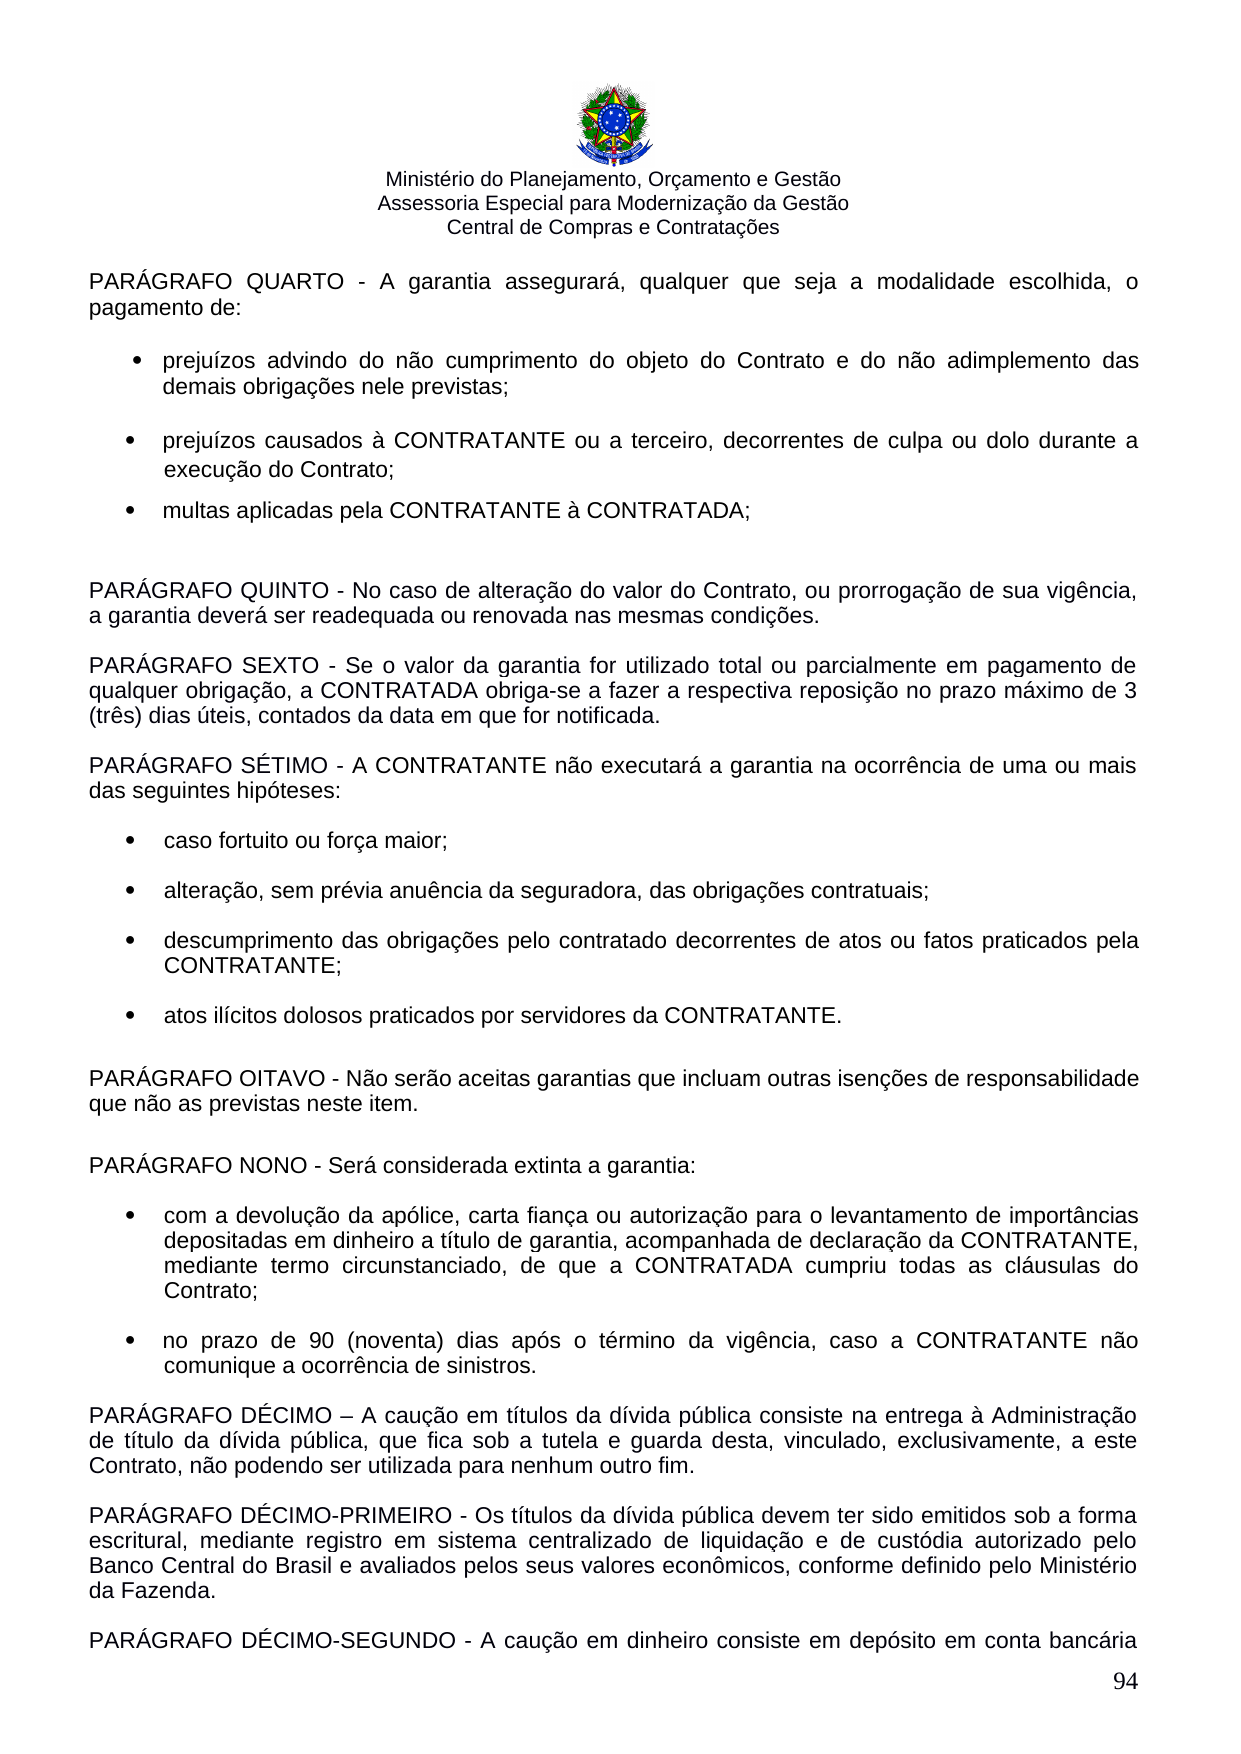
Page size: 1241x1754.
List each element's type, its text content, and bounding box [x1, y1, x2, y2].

text PARÁGRAFO QUARTO - A garantia assegurará, qualquer que seja a modalidade escolhida, o pagamento de: [89, 268, 1140, 321]
list multas aplicadas pela CONTRATANTE à CONTRATADA; [126, 496, 1140, 525]
list prejuízos causados à CONTRATANTE ou a terceiro, decorrentes de culpa ou dolo durante a execução do Contrato; [126, 426, 1140, 483]
text PARÁGRAFO SEXTO - Se o valor da garantia for utilizado total ou parcialmente em pagamento de qualquer obrigação, a CONTRATADA obriga-se a fazer a respectiva reposição no prazo máximo de 3 (três) dias úteis, contados da data em que for notificada. [89, 653, 1138, 728]
list alteração, sem prévia anuência da seguradora, das obrigações contratuais; [126, 878, 1140, 903]
list com a devolução da apólice, carta fiança ou autorização para o levantamento de importâncias depositadas em dinheiro a título de garantia, acompanhada de declaração da CONTRATANTE, mediante termo circunstanciado, de que a CONTRATADA cumpriu todas as cláusulas do Contrato; [126, 1203, 1140, 1303]
text PARÁGRAFO DÉCIMO-PRIMEIRO - Os títulos da dívida pública devem ter sido emitidos sob a forma escritural, mediante registro em sistema centralizado de liquidação e de custódia autorizado pelo Banco Central do Brasil e avaliados pelos seus valores econômicos, conforme definido pelo Ministério da Fazenda. [89, 1503, 1138, 1603]
list no prazo de 90 (noventa) dias após o término da vigência, caso a CONTRATANTE não comunique a ocorrência de sinistros. [126, 1328, 1140, 1378]
text PARÁGRAFO DÉCIMO – A caução em títulos da dívida pública consiste na entrega à Administração de título da dívida pública, que fica sob a tutela e guarda desta, vinculado, exclusivamente, a este Contrato, não podendo ser utilizada para nenhum outro fim. [89, 1403, 1138, 1478]
text PARÁGRAFO OITAVO - Não serão aceitas garantias que incluam outras isenções de responsabilidade que não as previstas neste item. [89, 1066, 1140, 1116]
text PARÁGRAFO SÉTIMO - A CONTRATANTE não executará a garantia na ocorrência de uma ou mais das seguintes hipóteses: [89, 753, 1138, 803]
text PARÁGRAFO DÉCIMO-SEGUNDO - A caução em dinheiro consiste em depósito em conta bancária [89, 1628, 1138, 1653]
picture [572, 81, 655, 168]
list caso fortuito ou força maior; [126, 828, 1140, 853]
text PARÁGRAFO QUINTO - No caso de alteração do valor do Contrato, ou prorrogação de sua vigência, a garantia deverá ser readequada ou renovada nas mesmas condições. [89, 578, 1138, 628]
list descumprimento das obrigações pelo contratado decorrentes de atos ou fatos praticados pela CONTRATANTE; [126, 928, 1140, 978]
text PARÁGRAFO NONO - Será considerada extinta a garantia: [89, 1153, 1140, 1178]
list atos ilícitos dolosos praticados por servidores da CONTRATANTE. [126, 1003, 1140, 1028]
list prejuízos advindo do não cumprimento do objeto do Contrato e do não adimplemento das demais obrigações nele previstas; [133, 347, 1140, 400]
